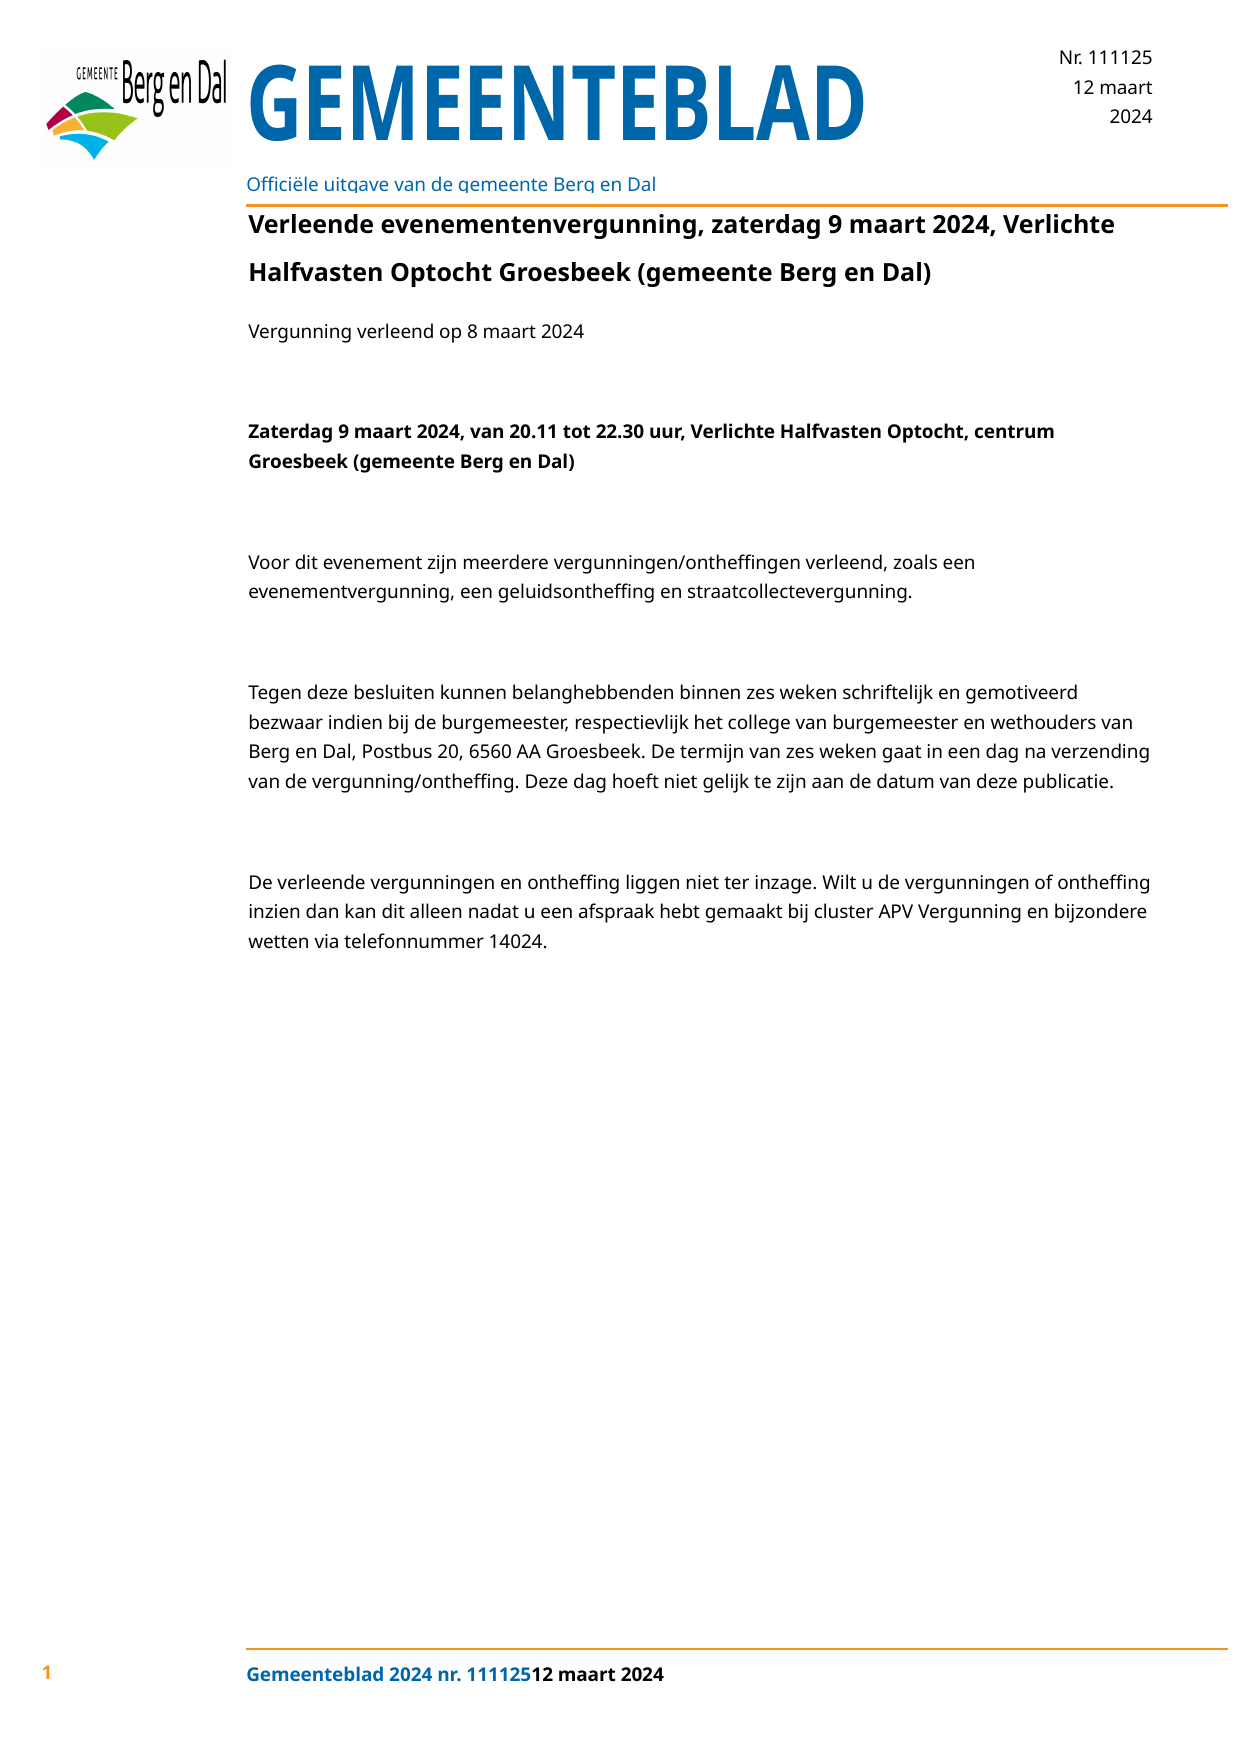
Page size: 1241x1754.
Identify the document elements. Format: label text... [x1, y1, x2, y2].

text De verleende vergunningen en ontheffing liggen niet ter inzage. Wilt u de vergunningen of ontheffing inzien dan kan dit alleen nadat u een afspraak hebt gemaakt bij cluster APV Vergunning en bijzondere wetten via telefonnummer 14024. [248, 869, 1152, 954]
text Voor dit evenement zijn meerdere vergunningen/ontheffingen verleend, zoals een evenementvergunning, een geluidsontheffing en straatcollectevergunning. [248, 549, 1152, 604]
text Verleende evenementenvergunning, zaterdag 9 maart 2024, Verlichte Halfvasten Optocht Groesbeek (gemeente Berg en Dal) [248, 207, 1152, 288]
text Tegen deze besluiten kunnen belanghebbenden binnen zes weken schriftelijk en gemotiveerd bezwaar indien bij de burgemeester, respectievlijk het college van burgemeester en wethouders van Berg en Dal, Postbus 20, 6560 AA Groesbeek. De termijn van zes weken gaat in een dag na verzending van de vergunning/ontheffing. Deze dag hoeft niet gelijk te zijn aan de datum van deze publicatie. [248, 679, 1152, 794]
picture [41, 47, 231, 172]
text Zaterdag 9 maart 2024, van 20.11 tot 22.30 uur, Verlichte Halfvasten Optocht, centrum Groesbeek (gemeente Berg en Dal) [248, 419, 1152, 474]
text Vergunning verleend op 8 maart 2024 [248, 318, 1152, 344]
